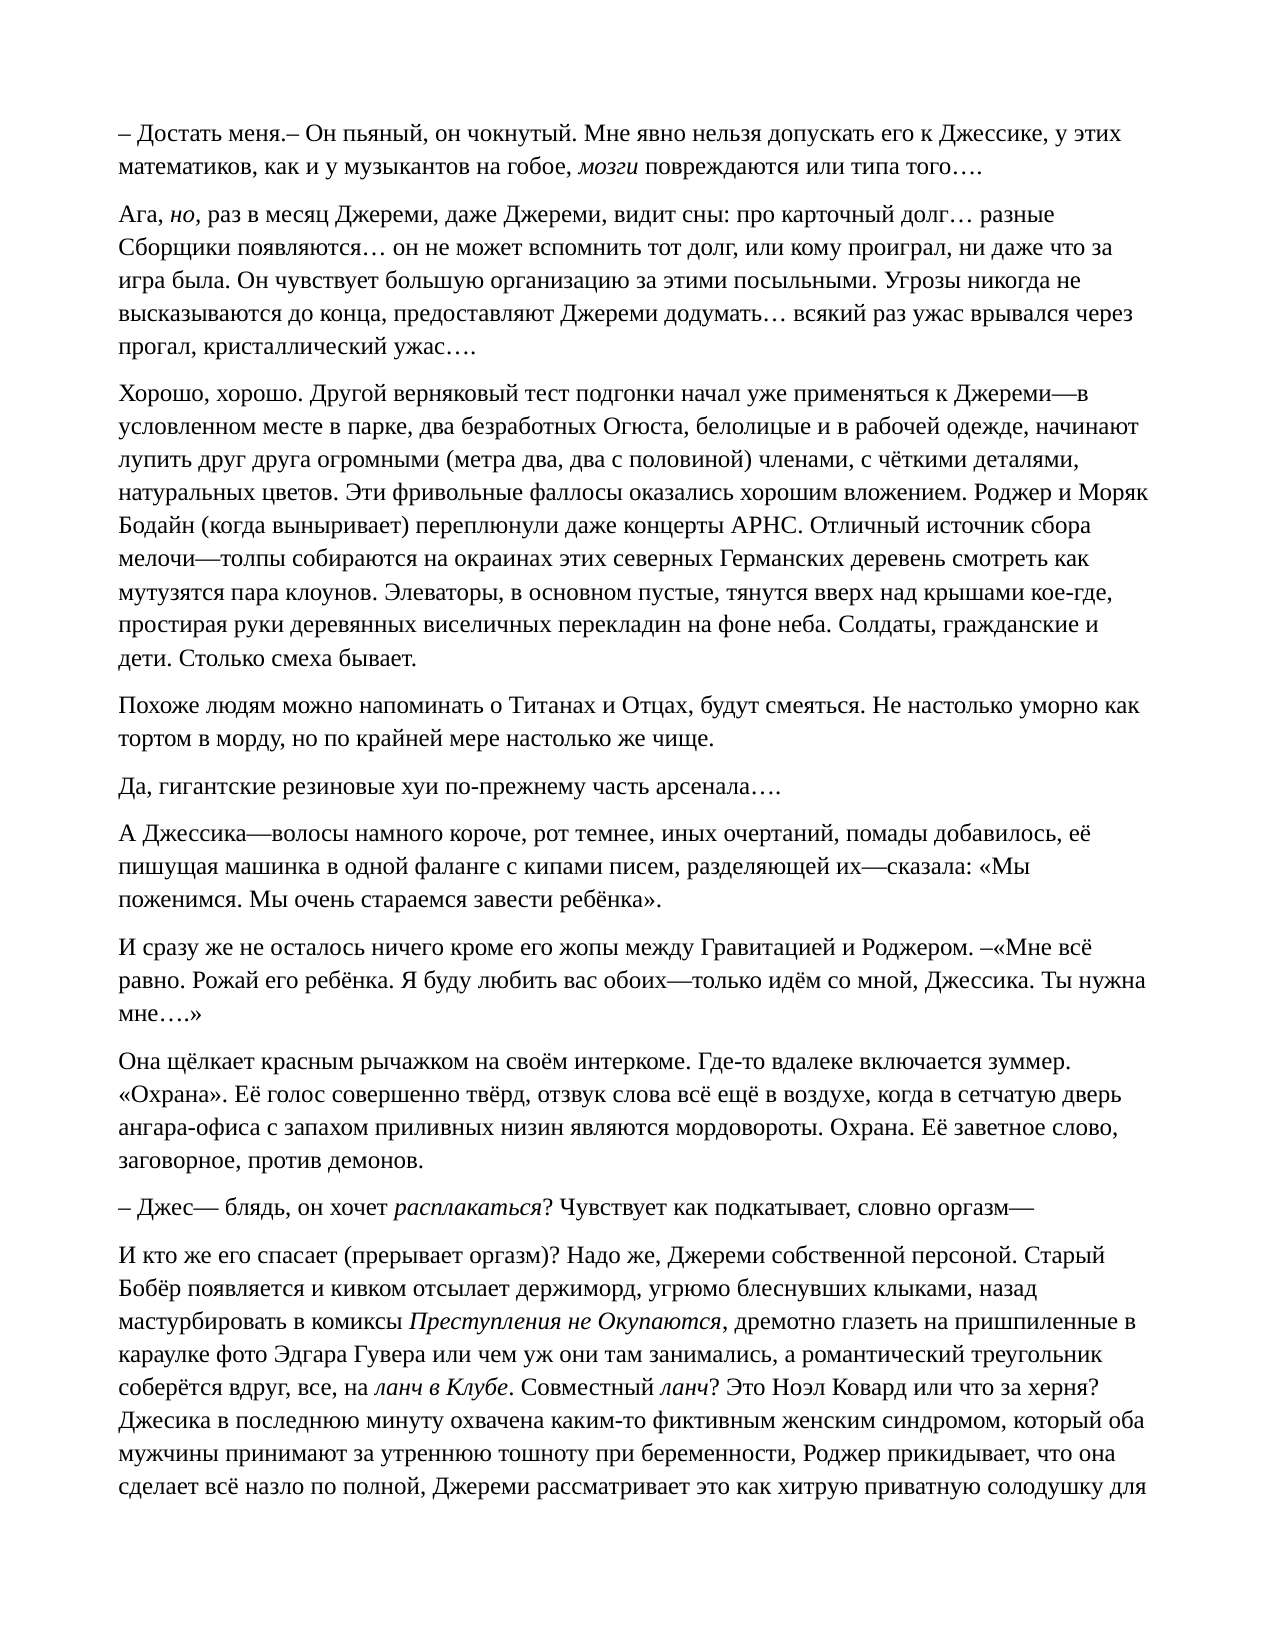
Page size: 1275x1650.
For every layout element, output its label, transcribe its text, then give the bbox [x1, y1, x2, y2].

text И сразу же не осталось ничего кроме его жопы между Гравитацией и Роджером. –«Мне всё равно. Рожай его ребёнка. Я буду любить вас обоих—только идём со мной, Джессика. Ты нужна мне….» [118, 932, 1157, 1027]
text Похоже людям можно напоминать о Титанах и Отцах, будут смеяться. Не настолько уморно как тортом в морду, но по крайней мере настолько же чище. [118, 690, 1157, 752]
text – Джес— блядь, он хочет расплакаться? Чувствует как подкатывает, словно оргазм— [118, 1192, 1157, 1221]
text А Джессика—волосы намного короче, рот темнее, иных очертаний, помады добавилось, её пишущая машинка в одной фаланге с кипами писем, разделяющей их—сказала: «Мы поженимся. Мы очень стараемся завести ребёнка». [118, 818, 1157, 913]
text Да, гигантские резиновые хуи по-прежнему часть арсенала…. [118, 771, 1157, 799]
text Она щёлкает красным рычажком на своём интеркоме. Где-то вдалеке включается зуммер. «Охрана». Её голос совершенно твёрд, отзвук слова всё ещё в воздухе, когда в сетчатую дверь ангара-офиса с запахом приливных низин являются мордовороты. Охрана. Её заветное слово, заговорное, против демонов. [118, 1046, 1157, 1173]
text И кто же его спасает (прерывает оргазм)? Надо же, Джереми собственной персоной. Старый Бобёр появляется и кивком отсылает держиморд, угрюмо блеснувших клыками, назад мастурбировать в комиксы Преступления не Окупаются, дремотно глазеть на пришпиленные в караулке фото Эдгара Гувера или чем уж они там занимались, а романтический треугольник соберётся вдруг, все, на ланч в Клубе. Совместный ланч? Это Ноэл Ковард или что за херня? Джесика в последнюю минуту охвачена каким-то фиктивным женским синдромом, который оба мужчины принимают за утреннюю тошноту при беременности, Роджер прикидывает, что она сделает всё назло по полной, Джереми рассматривает это как хитрую приватную солодушку для [118, 1240, 1157, 1500]
text Ага, но, раз в месяц Джереми, даже Джереми, видит сны: про карточный долг… разные Сборщики появляются… он не может вспомнить тот долг, или кому проиграл, ни даже что за игра была. Он чувствует большую организацию за этими посыльными. Угрозы никогда не высказываются до конца, предоставляют Джереми додумать… всякий раз ужас врывался через прогал, кристаллический ужас…. [118, 199, 1157, 359]
text Хорошо, хорошо. Другой верняковый тест подгонки начал уже применяться к Джереми—в условленном месте в парке, два безработных Огюста, белолицые и в рабочей одежде, начинают лупить друг друга огромными (метра два, два с половиной) членами, с чёткими деталями, натуральных цветов. Эти фривольные фаллосы оказались хорошим вложением. Роджер и Моряк Бодайн (когда выныривает) переплюнули даже концерты АРНС. Отличный источник сбора мелочи—толпы собираются на окраинах этих северных Германских деревень смотреть как мутузятся пара клоунов. Элеваторы, в основном пустые, тянутся вверх над крышами кое-где, простирая руки деревянных виселичных перекладин на фоне неба. Солдаты, гражданские и дети. Столько смеха бывает. [118, 378, 1157, 671]
text – Достать меня.– Он пьяный, он чокнутый. Мне явно нельзя допускать его к Джессике, у этих математиков, как и у музыкантов на гобое, мозги повреждаются или типа того…. [118, 118, 1157, 180]
